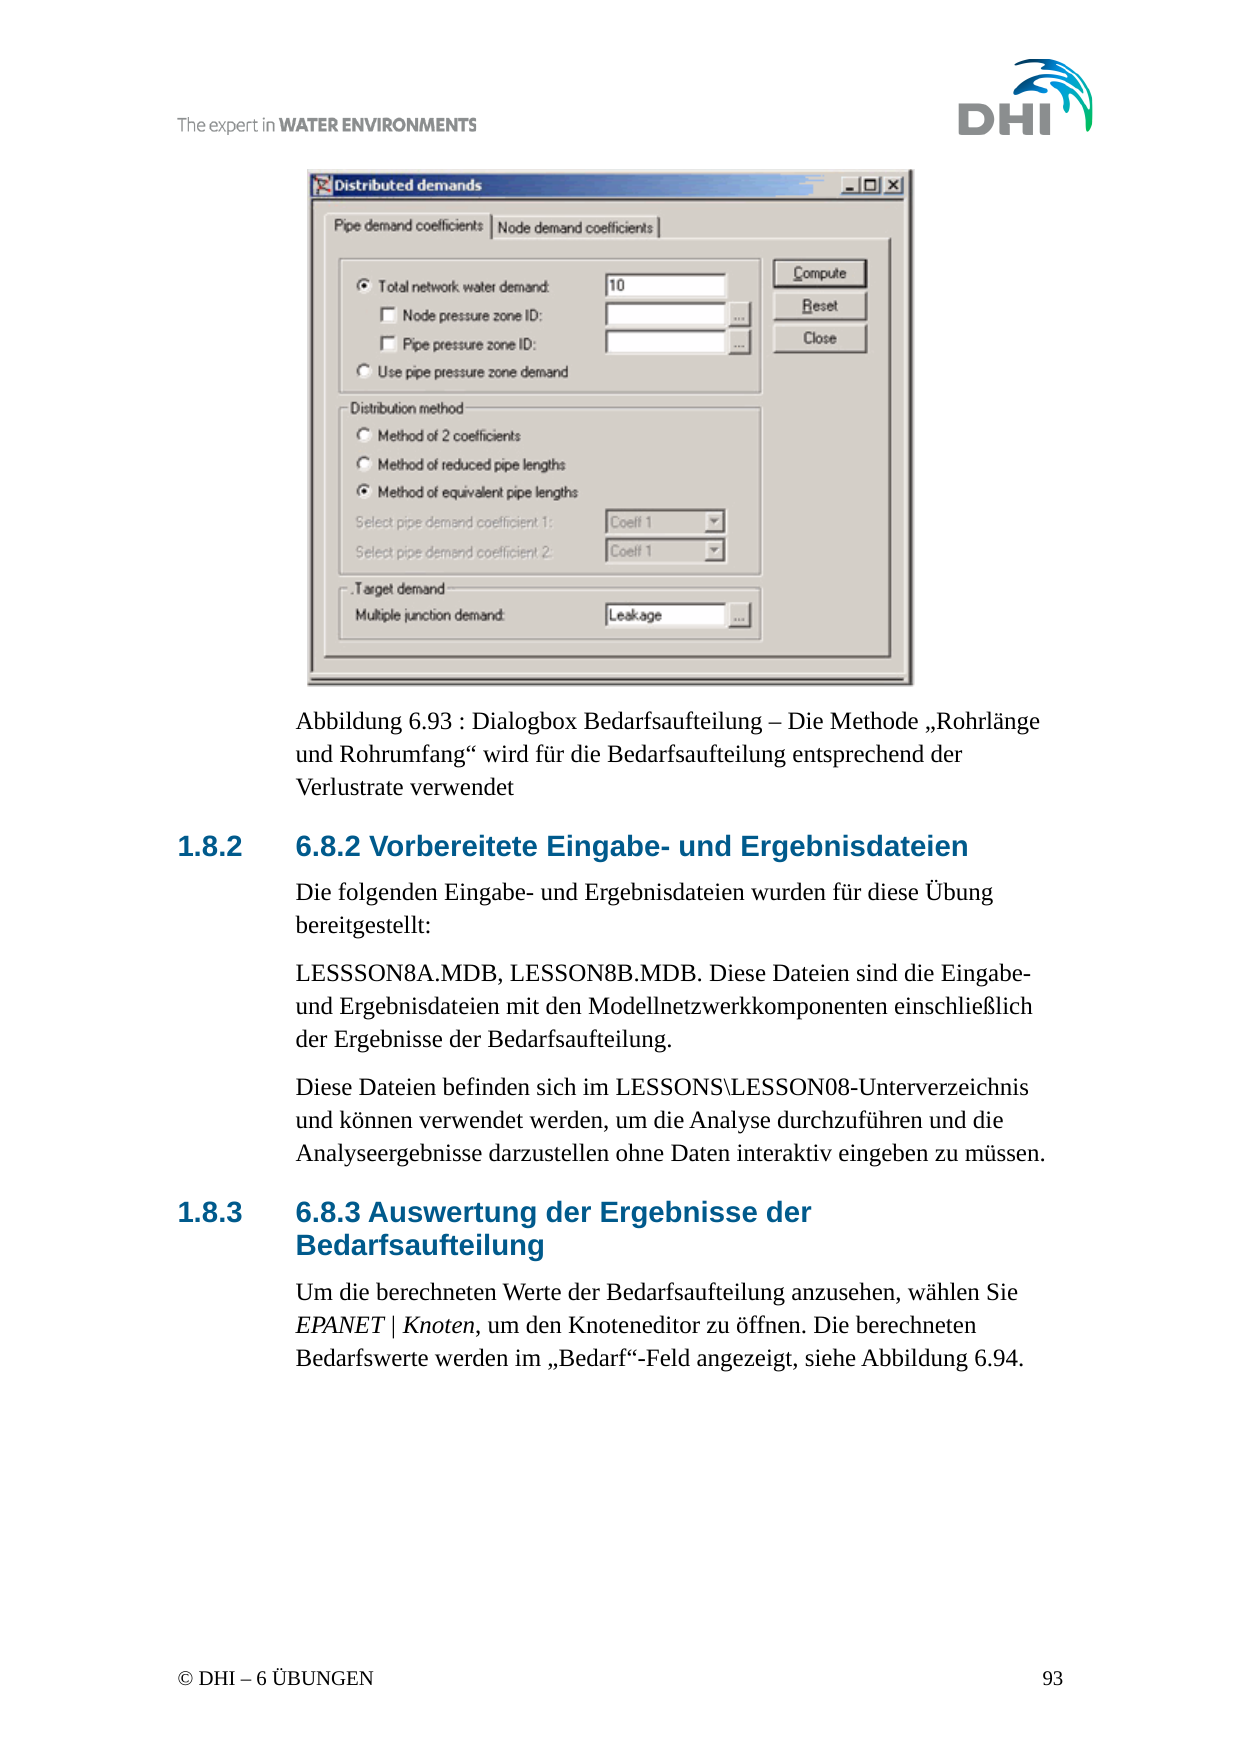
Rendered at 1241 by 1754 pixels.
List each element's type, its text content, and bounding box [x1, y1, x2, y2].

text LESSSON8A.MDB, LESSON8B.MDB. Diese Dateien sind die Eingabe- und Ergebnisdateien mit den Modellnetzwerkkomponenten einschließlich der Ergebnisse der Bedarfsaufteilung. [295, 958, 1063, 1053]
picture [307, 169, 915, 687]
picture [177, 117, 477, 135]
text Die folgenden Eingabe- und Ergebnisdateien wurden für diese Übung bereitgestellt: [295, 877, 1063, 939]
text Diese Dateien befinden sich im LESSONS\LESSON08-Unterverzeichnis und können verwendet werden, um die Analyse durchzuführen und die Analyseergebnisse darzustellen ohne Daten interaktiv eingeben zu müssen. [295, 1072, 1063, 1167]
subtitle 6.8.2 Vorbereitete Eingabe- und Ergebnisdateien [177, 828, 1063, 862]
subtitle 6.8.3 Auswertung der Ergebnisse der Bedarfsaufteilung [177, 1194, 1063, 1262]
text Um die berechneten Werte der Bedarfsaufteilung anzusehen, wählen Sie EPANET | Knoten, um den Knoteneditor zu öffnen. Die berechneten Bedarfswerte werden im „Bedarf“-Feld angezeigt, siehe Abbildung 6.94. [295, 1277, 1063, 1372]
picture [958, 59, 1093, 135]
text Abbildung 6.93 : Dialogbox Bedarfsaufteilung – Die Methode „Rohrlänge und Rohrumfang“ wird für die Bedarfsaufteilung entsprechend der Verlustrate verwendet [295, 706, 1063, 801]
